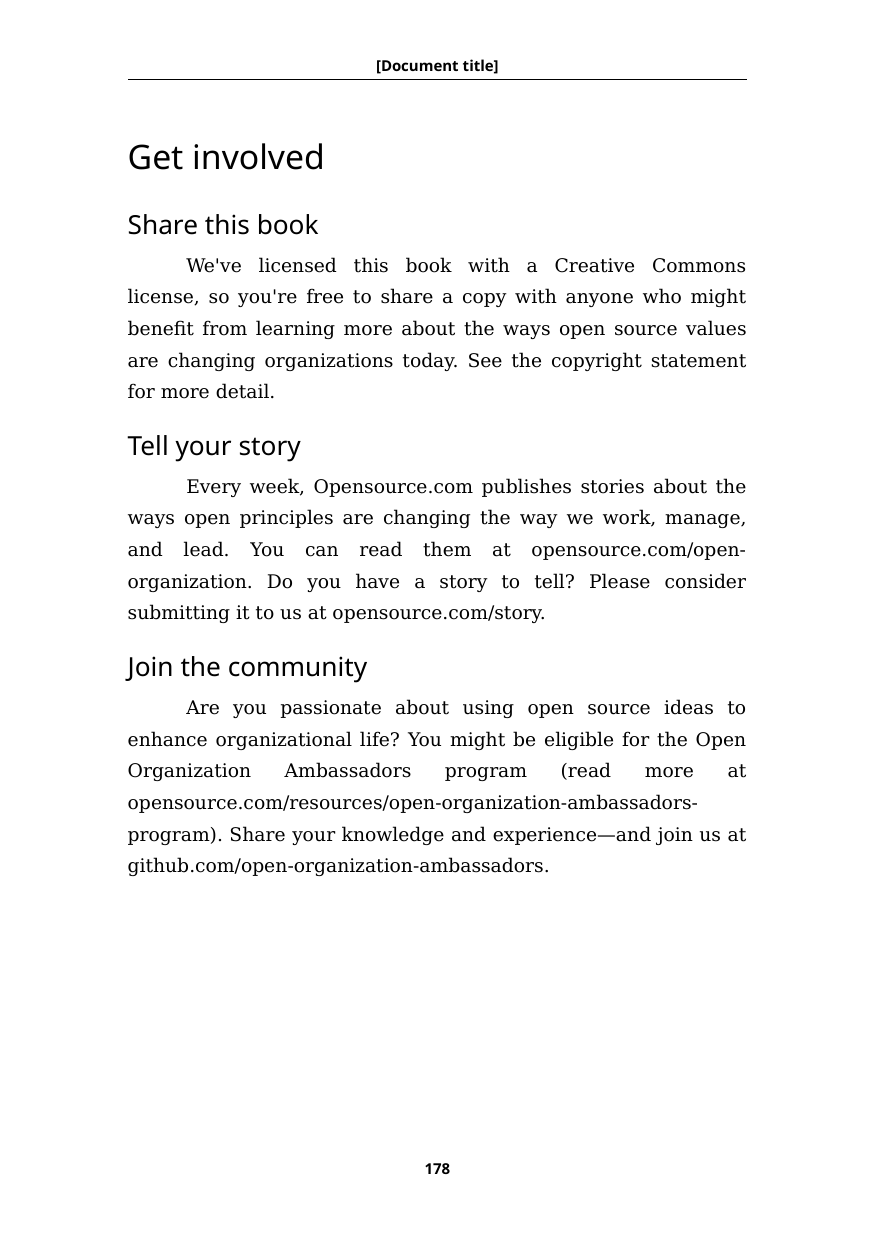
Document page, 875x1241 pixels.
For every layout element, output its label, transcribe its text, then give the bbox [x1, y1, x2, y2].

text Every week, Opensource.com publishes stories about the ways open principles are changing the way we work, manage, and lead. You can read them at opensource.com/open-organization. Do you have a story to tell? Please consider submitting it to us at opensource.com/story. [127, 476, 747, 624]
subtitle Get involved [127, 133, 747, 179]
text Are you passionate about using open source ideas to enhance organizational life? You might be eligible for the Open Organization Ambassadors program (read more at opensource.com/resources/open-organization-ambassadors-program). Share your knowledge and experience—and join us at github.com/open-organization-ambassadors. [127, 697, 747, 877]
subtitle Tell your story [127, 427, 747, 463]
subtitle Join the community [127, 649, 747, 684]
subtitle Share this book [127, 206, 747, 242]
text We've licensed this book with a Creative Commons license, so you're free to share a copy with anyone who might benefit from learning more about the ways open source values are changing organizations today. See the copyright statement for more detail. [127, 254, 747, 403]
